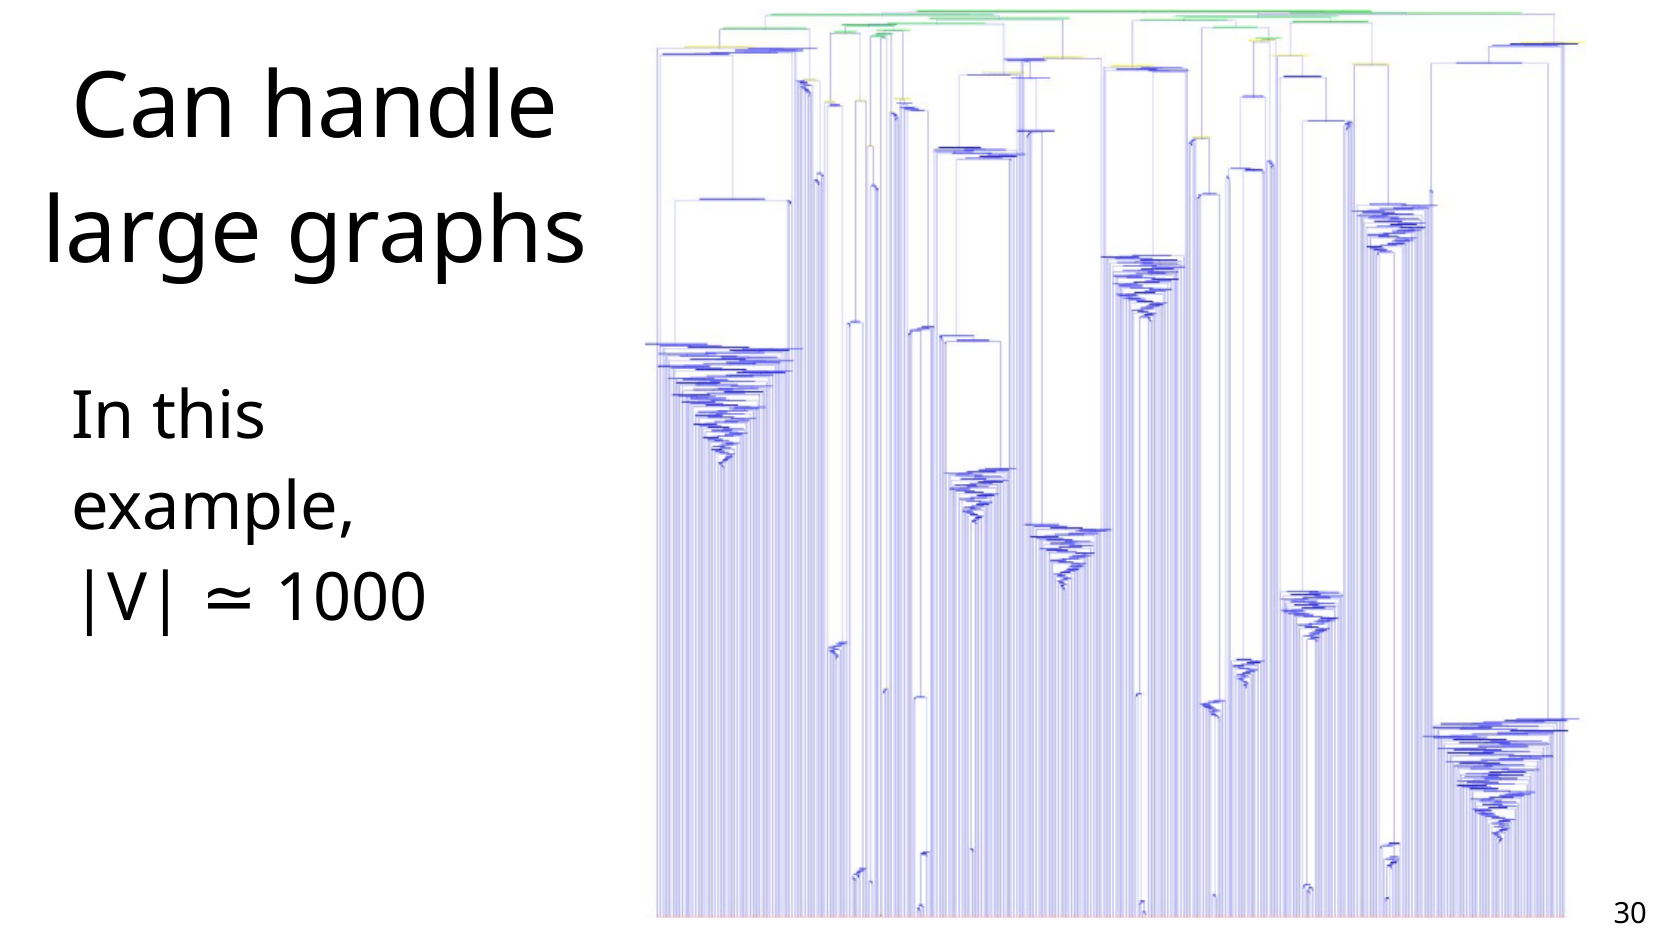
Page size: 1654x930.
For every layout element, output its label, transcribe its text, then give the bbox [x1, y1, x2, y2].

picture [645, 0, 1586, 930]
title Can handle large graphs [0, 0, 631, 331]
list In this example, |V| ≃ 1000 [71, 367, 522, 642]
